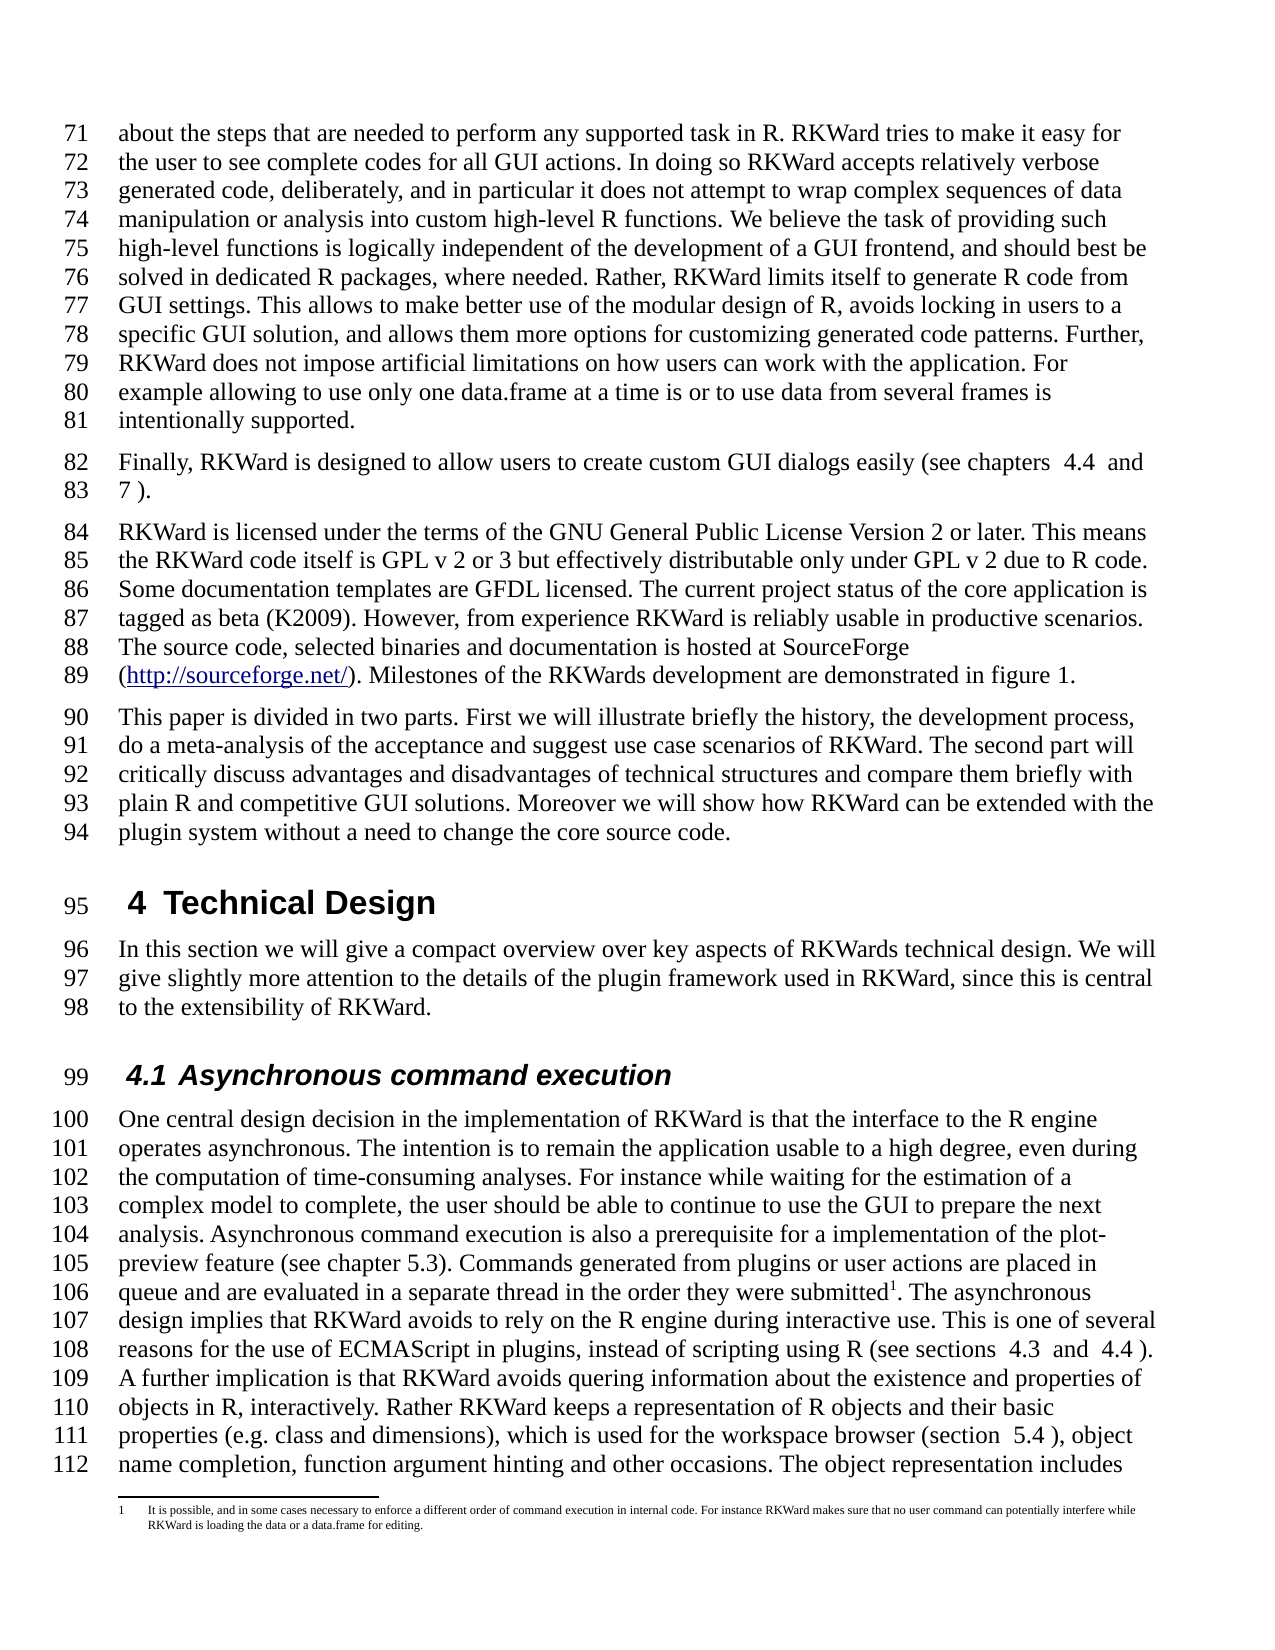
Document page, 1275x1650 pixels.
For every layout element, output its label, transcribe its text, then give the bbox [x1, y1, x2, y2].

text It is possible, and in some cases necessary to enforce a different order of command execution in internal code. For instance RKWard makes sure that no user command can potentially interfere while RKWard is loading the data or a data.frame for editing. [118, 1503, 1157, 1532]
subtitle Asynchronous command execution [118, 1058, 1157, 1092]
text RKWard is licensed under the terms of the GNU General Public License Version 2 or later. This means the RKWard code itself is GPL v 2 or 3 but effectively distributable only under GPL v 2 due to R code. Some documentation templates are GFDL licensed. The current project status of the core application is tagged as beta (K2009). However, from experience RKWard is reliably usable in productive scenarios. The source code, selected binaries and documentation is hosted at SourceForge (http://sourceforge.net/). Milestones of the RKWards development are demonstrated in figure 1. [118, 517, 1157, 689]
text In this section we will give a compact overview over key aspects of RKWards technical design. We will give slightly more attention to the details of the plugin framework used in RKWard, since this is central to the extensibility of RKWard. [118, 934, 1157, 1021]
subtitle Technical Design [118, 883, 1157, 922]
text This paper is divided in two parts. First we will illustrate briefly the history, the development process, do a meta-analysis of the acceptance and suggest use case scenarios of RKWard. The second part will critically discuss advantages and disadvantages of technical structures and compare them briefly with plain R and competitive GUI solutions. Moreover we will show how RKWard can be extended with the plugin system without a need to change the core source code. [118, 702, 1157, 846]
text Finally, RKWard is designed to allow users to create custom GUI dialogs easily (see chapters 4.4 and 7 ). [118, 447, 1157, 504]
text One central design decision in the implementation of RKWard is that the interface to the R engine operates asynchronous. The intention is to remain the application usable to a high degree, even during the computation of time-consuming analyses. For instance while waiting for the estimation of a complex model to complete, the user should be able to continue to use the GUI to prepare the next analysis. Asynchronous command execution is also a prerequisite for a implementation of the plot-preview feature (see chapter 5.3). Commands generated from plugins or user actions are placed in queue and are evaluated in a separate thread in the order they were submitted. The asynchronous design implies that RKWard avoids to rely on the R engine during interactive use. This is one of several reasons for the use of ECMAScript in plugins, instead of scripting using R (see sections 4.3 and 4.4 ). A further implication is that RKWard avoids quering information about the existence and properties of objects in R, interactively. Rather RKWard keeps a representation of R objects and their basic properties (e.g. class and dimensions), which is used for the workspace browser (section 5.4 ), object name completion, function argument hinting and other occasions. The object representation includes [118, 1104, 1157, 1478]
text about the steps that are needed to perform any supported task in R. RKWard tries to make it easy for the user to see complete codes for all GUI actions. In doing so RKWard accepts relatively verbose generated code, deliberately, and in particular it does not attempt to wrap complex sequences of data manipulation or analysis into custom high-level R functions. We believe the task of providing such high-level functions is logically independent of the development of a GUI frontend, and should best be solved in dedicated R packages, where needed. Rather, RKWard limits itself to generate R code from GUI settings. This allows to make better use of the modular design of R, avoids locking in users to a specific GUI solution, and allows them more options for customizing generated code patterns. Further, RKWard does not impose artificial limitations on how users can work with the application. For example allowing to use only one data.frame at a time is or to use data from several frames is intentionally supported. [118, 118, 1157, 434]
